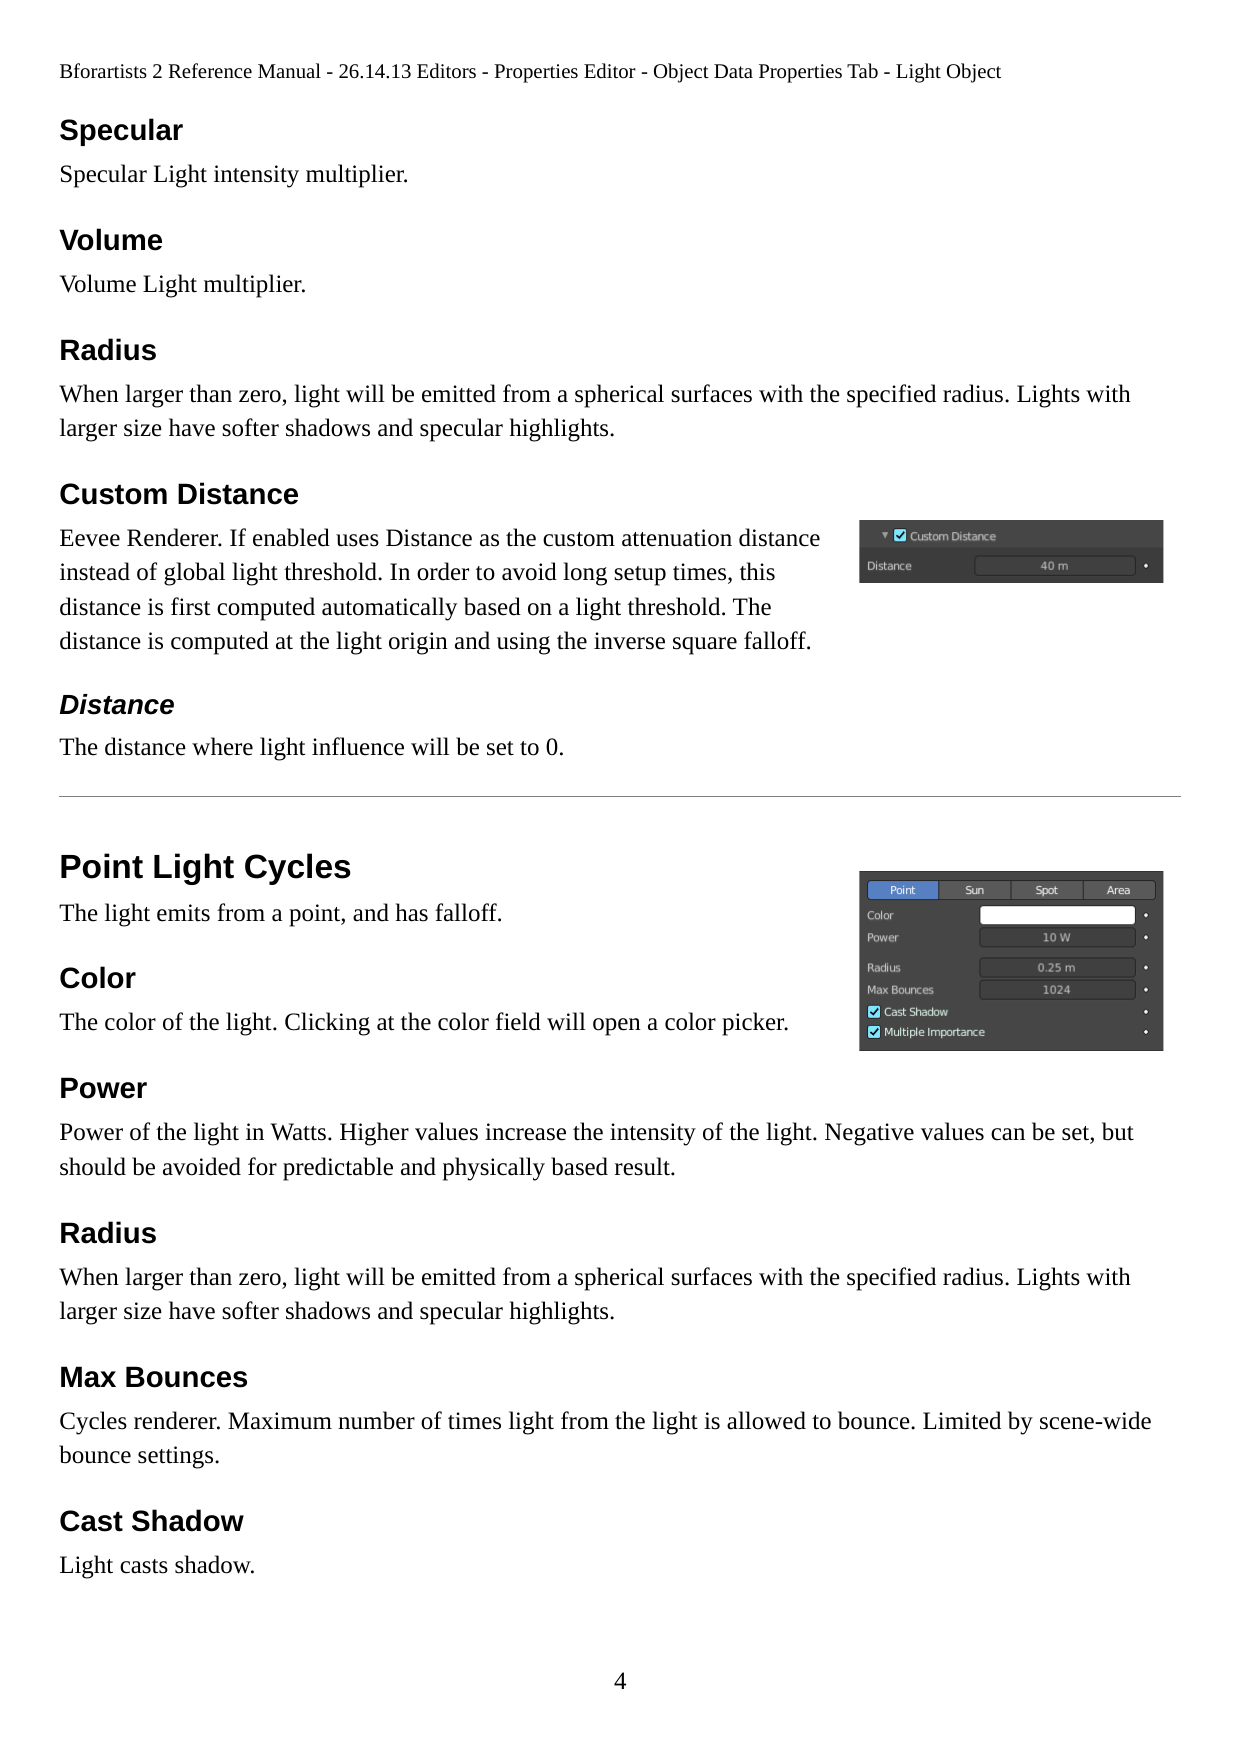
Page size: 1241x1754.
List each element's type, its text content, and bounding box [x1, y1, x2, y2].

text Cycles renderer. Maximum number of times light from the light is allowed to bounce. Limited by scene-wide bounce settings. [59, 1406, 1181, 1469]
text When larger than zero, light will be emitted from a spherical surfaces with the specified radius. Lights with larger size have softer shadows and specular highlights. [59, 1262, 1181, 1325]
subtitle Max Bounces [59, 1360, 1181, 1394]
text Light casts shadow. [59, 1551, 1181, 1579]
subtitle Distance [59, 688, 1181, 720]
text When larger than zero, light will be emitted from a spherical surfaces with the specified radius. Lights with larger size have softer shadows and specular highlights. [59, 379, 1181, 442]
subtitle Point Light Cycles [59, 846, 1181, 885]
text Specular Light intensity multiplier. [59, 159, 1181, 188]
subtitle [1164, 961, 1181, 995]
subtitle Specular [59, 113, 1181, 146]
subtitle Radius [59, 332, 1181, 366]
text Volume Light multiplier. [59, 269, 1181, 297]
text The light emits from a point, and has falloff. [59, 898, 859, 926]
text Power of the light in Watts. Higher values increase the intensity of the light. Negative values can be set, but should be avoided for predictable and physically based result. [59, 1117, 1181, 1181]
subtitle Power [59, 1071, 1181, 1105]
subtitle Radius [59, 1216, 1181, 1249]
picture [859, 520, 1164, 583]
subtitle Color [59, 961, 859, 995]
text Eevee Renderer. If enabled uses Distance as the custom attenuation distance instead of global light threshold. In order to avoid long setup times, this distance is first computed automatically based on a light threshold. The distance is computed at the light origin and using the inverse square falloff. [59, 523, 1181, 655]
text The color of the light. Clicking at the color field will open a color picker. [59, 1007, 859, 1036]
subtitle Volume [59, 222, 1181, 256]
subtitle Custom Distance [59, 477, 1181, 511]
subtitle Cast Shadow [59, 1504, 1181, 1538]
text The distance where light influence will be set to 0. [59, 732, 1181, 761]
picture [859, 871, 1164, 1051]
